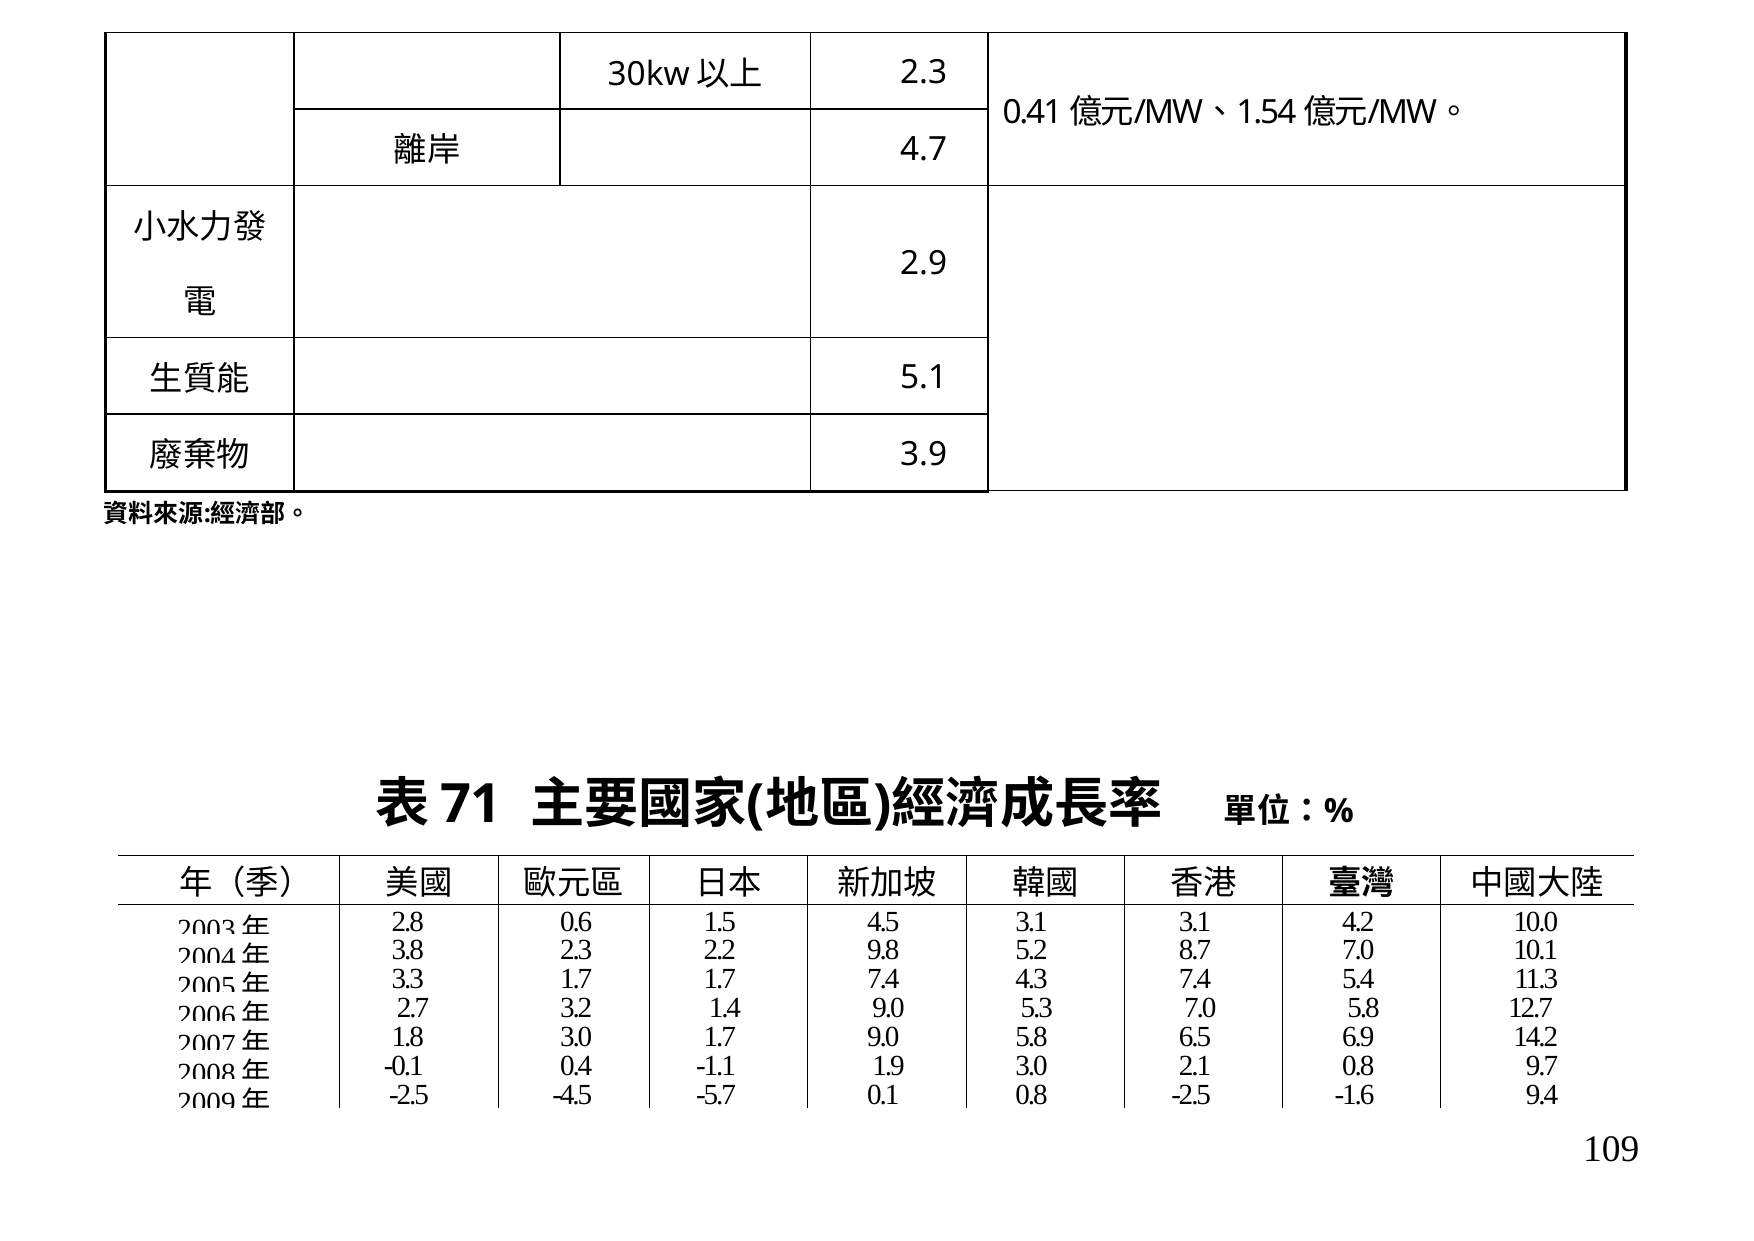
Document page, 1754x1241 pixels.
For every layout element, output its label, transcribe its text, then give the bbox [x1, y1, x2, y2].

table_cell 3.9 [811, 415, 987, 489]
table_header 年（季） [118, 856, 339, 904]
table_cell 2009年 [118, 1079, 339, 1108]
table_cell 3.1 [967, 905, 1124, 933]
table_cell 離岸 [295, 110, 559, 185]
table_cell -1.6 [1283, 1079, 1440, 1108]
table_cell 2005年 [118, 963, 339, 992]
table_cell [989, 186, 1624, 489]
table_cell 3.0 [967, 1050, 1124, 1079]
table_cell 2.9 [811, 186, 987, 336]
table_cell 5.1 [811, 338, 987, 413]
table_cell 0.6 [499, 905, 649, 933]
table_cell 9.8 [808, 934, 966, 962]
table_cell 生質能 [107, 338, 293, 413]
table_cell 4.5 [808, 905, 966, 933]
table_cell 9.0 [808, 992, 966, 1021]
table_cell 3.2 [499, 992, 649, 1021]
table_cell 2006年 [118, 992, 339, 1021]
table_cell 7.4 [1125, 963, 1282, 992]
table_cell 1.8 [340, 1021, 498, 1050]
table_cell 5.4 [1283, 963, 1440, 992]
table_cell 5.2 [967, 934, 1124, 962]
table_cell 7.4 [808, 963, 966, 992]
table_cell 9.7 [1441, 1050, 1633, 1079]
table_header 香港 [1125, 856, 1282, 904]
table_header 韓國 [967, 856, 1124, 904]
table_cell 14.2 [1441, 1021, 1633, 1050]
table_cell 30kw以上 [561, 33, 810, 108]
table_cell 10.1 [1441, 934, 1633, 962]
table_cell 2007年 [118, 1021, 339, 1050]
table_header 歐元區 [499, 856, 649, 904]
table_cell 1.4 [650, 992, 807, 1021]
table_cell [295, 33, 559, 108]
table_cell 0.41億元/MW、1.54億元/MW。 [989, 33, 1624, 185]
table_cell 2.3 [811, 33, 987, 108]
table_cell 1.7 [499, 963, 649, 992]
table_cell -0.1 [340, 1050, 498, 1079]
table_cell -2.5 [1125, 1079, 1282, 1108]
table_cell 1.5 [650, 905, 807, 933]
table_cell 12.7 [1441, 992, 1633, 1021]
table_cell 6.9 [1283, 1021, 1440, 1050]
table_header 中國大陸 [1441, 856, 1633, 904]
table_cell 3.0 [499, 1021, 649, 1050]
table_cell [295, 415, 810, 489]
table_cell 1.7 [650, 963, 807, 992]
table_cell 5.8 [967, 1021, 1124, 1050]
table_cell -5.7 [650, 1079, 807, 1108]
table_cell 2.7 [340, 992, 498, 1021]
table_cell 2004年 [118, 934, 339, 962]
text 表71 主要國家(地區)經濟成長率 單位：% [103, 743, 1639, 855]
table_header 日本 [650, 856, 807, 904]
table_cell [295, 338, 810, 413]
table_cell 4.7 [811, 110, 987, 185]
table_cell 2.8 [340, 905, 498, 933]
table_cell 2008年 [118, 1050, 339, 1079]
table_cell 3.8 [340, 934, 498, 962]
table_cell [295, 186, 810, 336]
table_cell -4.5 [499, 1079, 649, 1108]
table_cell 9.0 [808, 1021, 966, 1050]
table_cell 5.3 [967, 992, 1124, 1021]
table_cell 3.3 [340, 963, 498, 992]
text 資料來源:經濟部。 [103, 493, 1639, 530]
table_cell 7.0 [1283, 934, 1440, 962]
table_cell 9.4 [1441, 1079, 1633, 1108]
table_cell 2003年 [118, 905, 339, 933]
table_cell 2.3 [499, 934, 649, 962]
table_cell 4.3 [967, 963, 1124, 992]
table_cell [561, 110, 810, 185]
table_cell 0.1 [808, 1079, 966, 1108]
table_cell 1.9 [808, 1050, 966, 1079]
table_cell -2.5 [340, 1079, 498, 1108]
table_cell 5.8 [1283, 992, 1440, 1021]
table_cell 0.8 [967, 1079, 1124, 1108]
table_cell 11.3 [1441, 963, 1633, 992]
table_header 美國 [340, 856, 498, 904]
table_cell 0.8 [1283, 1050, 1440, 1079]
table_cell 10.0 [1441, 905, 1633, 933]
table_cell 0.4 [499, 1050, 649, 1079]
table_cell 7.0 [1125, 992, 1282, 1021]
table_cell 小水力發電 [107, 186, 293, 336]
table_header 臺灣 [1283, 856, 1440, 904]
table_cell [107, 33, 293, 185]
table_header 新加坡 [808, 856, 966, 904]
table_cell 4.2 [1283, 905, 1440, 933]
table_cell 2.2 [650, 934, 807, 962]
table_cell 廢棄物 [107, 415, 293, 489]
table_cell 3.1 [1125, 905, 1282, 933]
table_cell -1.1 [650, 1050, 807, 1079]
table_cell 6.5 [1125, 1021, 1282, 1050]
table_cell 8.7 [1125, 934, 1282, 962]
table_cell 1.7 [650, 1021, 807, 1050]
table_cell 2.1 [1125, 1050, 1282, 1079]
